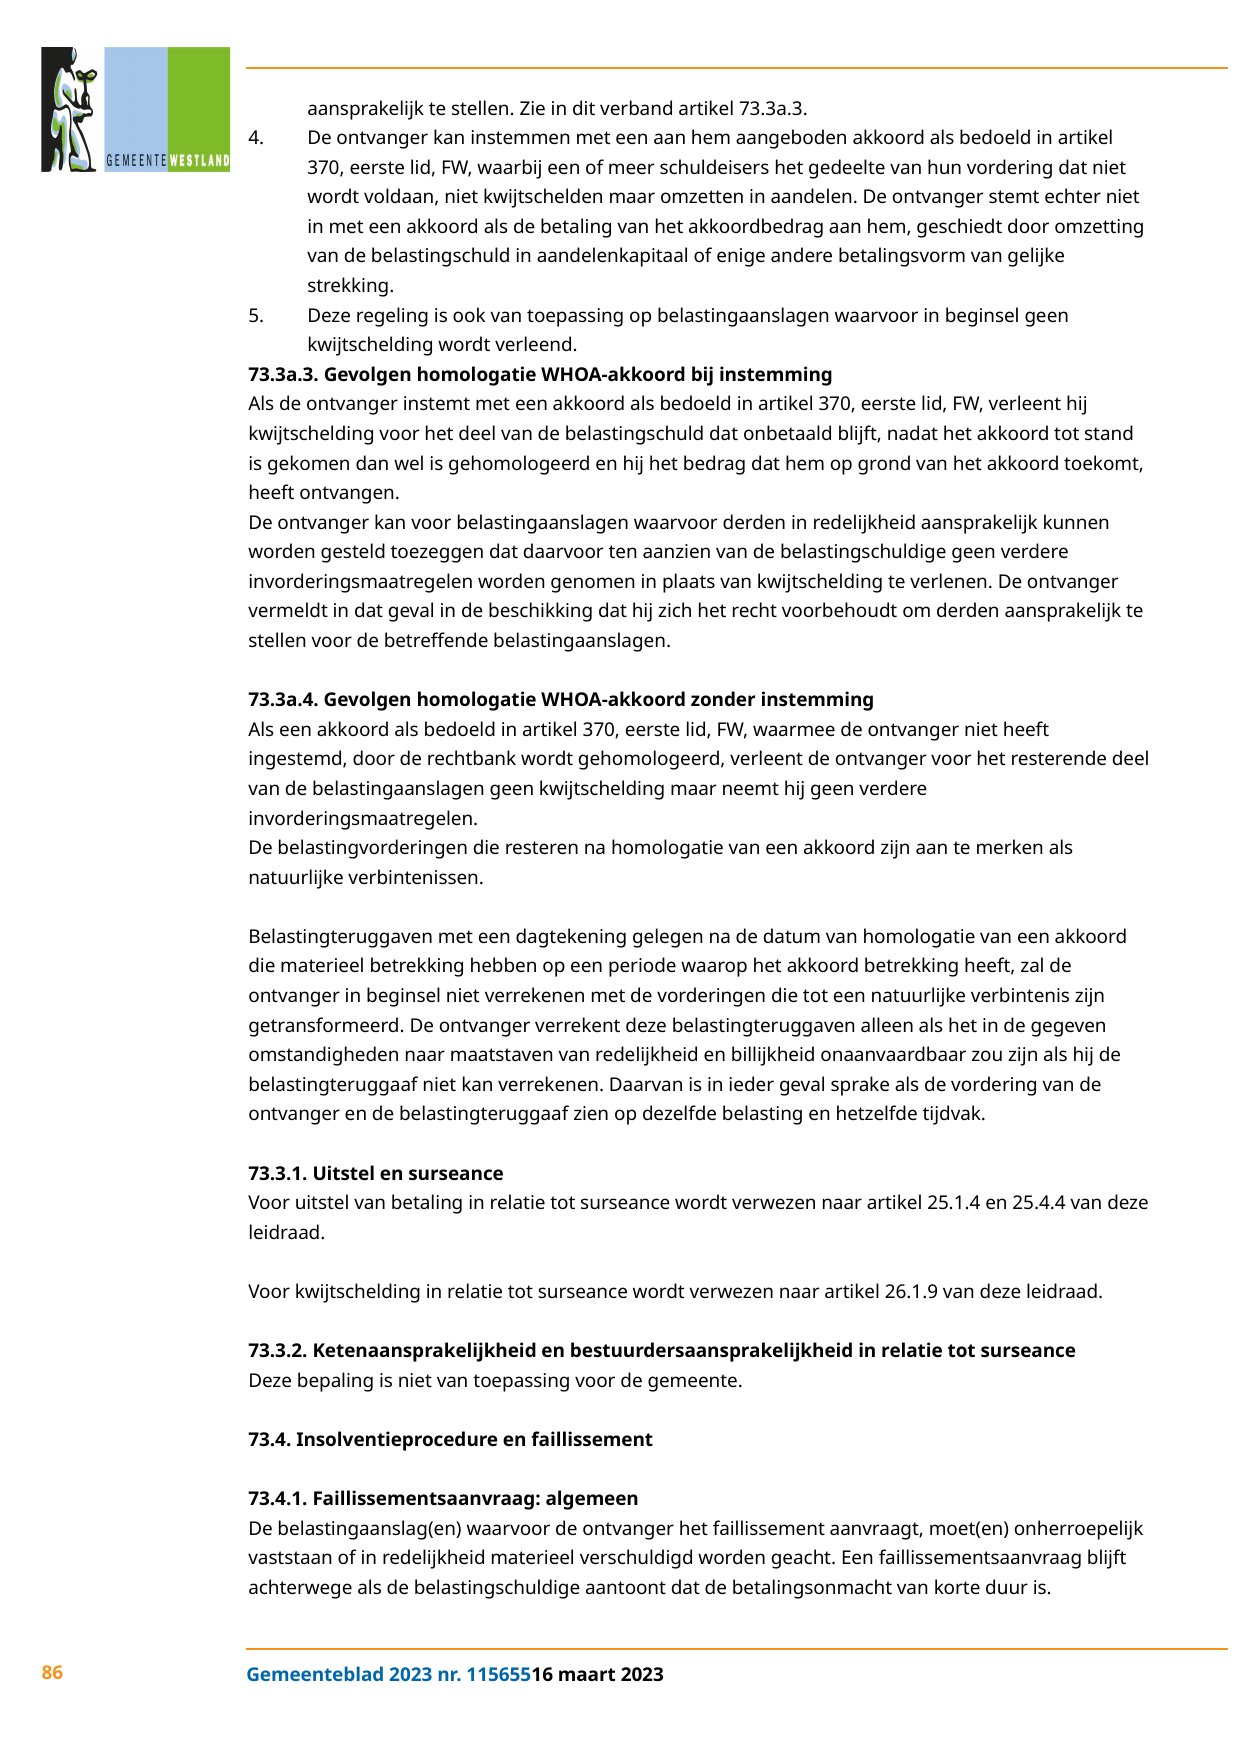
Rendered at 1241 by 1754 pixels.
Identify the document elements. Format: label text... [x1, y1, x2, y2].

text De ontvanger kan voor belastingaanslagen waarvoor derden in redelijkheid aansprakelijk kunnen worden gesteld toezeggen dat daarvoor ten aanzien van de belastingschuldige geen verdere invorderingsmaatregelen worden genomen in plaats van kwijtschelding te verlenen. De ontvanger vermeldt in dat geval in de beschikking dat hij zich het recht voorbehoudt om derden aansprakelijk te stellen voor de betreffende belastingaanslagen. [248, 509, 1152, 653]
text 73.4. Insolventieprocedure en faillissement [248, 1426, 1152, 1452]
text 73.3.1. Uitstel en surseance [248, 1160, 1152, 1186]
text 73.3a.4. Gevolgen homologatie WHOA-akkoord zonder instemming [248, 686, 1152, 712]
list Deze regeling is ook van toepassing op belastingaanslagen waarvoor in beginsel geen kwijtschelding wordt verleend. [248, 302, 1152, 357]
text De belastingaanslag(en) waarvoor de ontvanger het faillissement aanvraagt, moet(en) onherroepelijk vaststaan of in redelijkheid materieel verschuldigd worden geacht. Een faillissementsaanvraag blijft achterwege als de belastingschuldige aantoont dat de betalingsonmacht van korte duur is. [248, 1515, 1152, 1600]
text Als de ontvanger instemt met een akkoord als bedoeld in artikel 370, eerste lid, FW, verleent hij kwijtschelding voor het deel van de belastingschuld dat onbetaald blijft, nadat het akkoord tot stand is gekomen dan wel is gehomologeerd en hij het bedrag dat hem op grond van het akkoord toekomt, heeft ontvangen. [248, 391, 1152, 505]
text Voor kwijtschelding in relatie tot surseance wordt verwezen naar artikel 26.1.9 van deze leidraad. [248, 1278, 1152, 1304]
picture [41, 47, 231, 172]
text 73.4.1. Faillissementsaanvraag: algemeen [248, 1485, 1152, 1511]
list De ontvanger kan instemmen met een aan hem aangeboden akkoord als bedoeld in artikel 370, eerste lid, FW, waarbij een of meer schuldeisers het gedeelte van hun vordering dat niet wordt voldaan, niet kwijtschelden maar omzetten in aandelen. De ontvanger stemt echter niet in met een akkoord als de betaling van het akkoordbedrag aan hem, geschiedt door omzetting van de belastingschuld in aandelenkapitaal of enige andere betalingsvorm van gelijke strekking. [248, 124, 1152, 298]
list aansprakelijk te stellen. Zie in dit verband artikel 73.3a.3. [248, 95, 1152, 121]
text Deze bepaling is niet van toepassing voor de gemeente. [248, 1367, 1152, 1393]
text Voor uitstel van betaling in relatie tot surseance wordt verwezen naar artikel 25.1.4 en 25.4.4 van deze leidraad. [248, 1189, 1152, 1245]
text De belastingvorderingen die resteren na homologatie van een akkoord zijn aan te merken als natuurlijke verbintenissen. [248, 834, 1152, 890]
text Als een akkoord als bedoeld in artikel 370, eerste lid, FW, waarmee de ontvanger niet heeft ingestemd, door de rechtbank wordt gehomologeerd, verleent de ontvanger voor het resterende deel van de belastingaanslagen geen kwijtschelding maar neemt hij geen verdere invorderingsmaatregelen. [248, 716, 1152, 831]
text 73.3.2. Ketenaansprakelijkheid en bestuurdersaansprakelijkheid in relatie tot surseance [248, 1337, 1152, 1363]
text 73.3a.3. Gevolgen homologatie WHOA-akkoord bij instemming [248, 361, 1152, 387]
text Belastingteruggaven met een dagtekening gelegen na de datum van homologatie van een akkoord die materieel betrekking hebben op een periode waarop het akkoord betrekking heeft, zal de ontvanger in beginsel niet verrekenen met de vorderingen die tot een natuurlijke verbintenis zijn getransformeerd. De ontvanger verrekent deze belastingteruggaven alleen als het in de gegeven omstandigheden naar maatstaven van redelijkheid en billijkheid onaanvaardbaar zou zijn als hij de belastingteruggaaf niet kan verrekenen. Daarvan is in ieder geval sprake als de vordering van de ontvanger en de belastingteruggaaf zien op dezelfde belasting en hetzelfde tijdvak. [248, 923, 1152, 1126]
